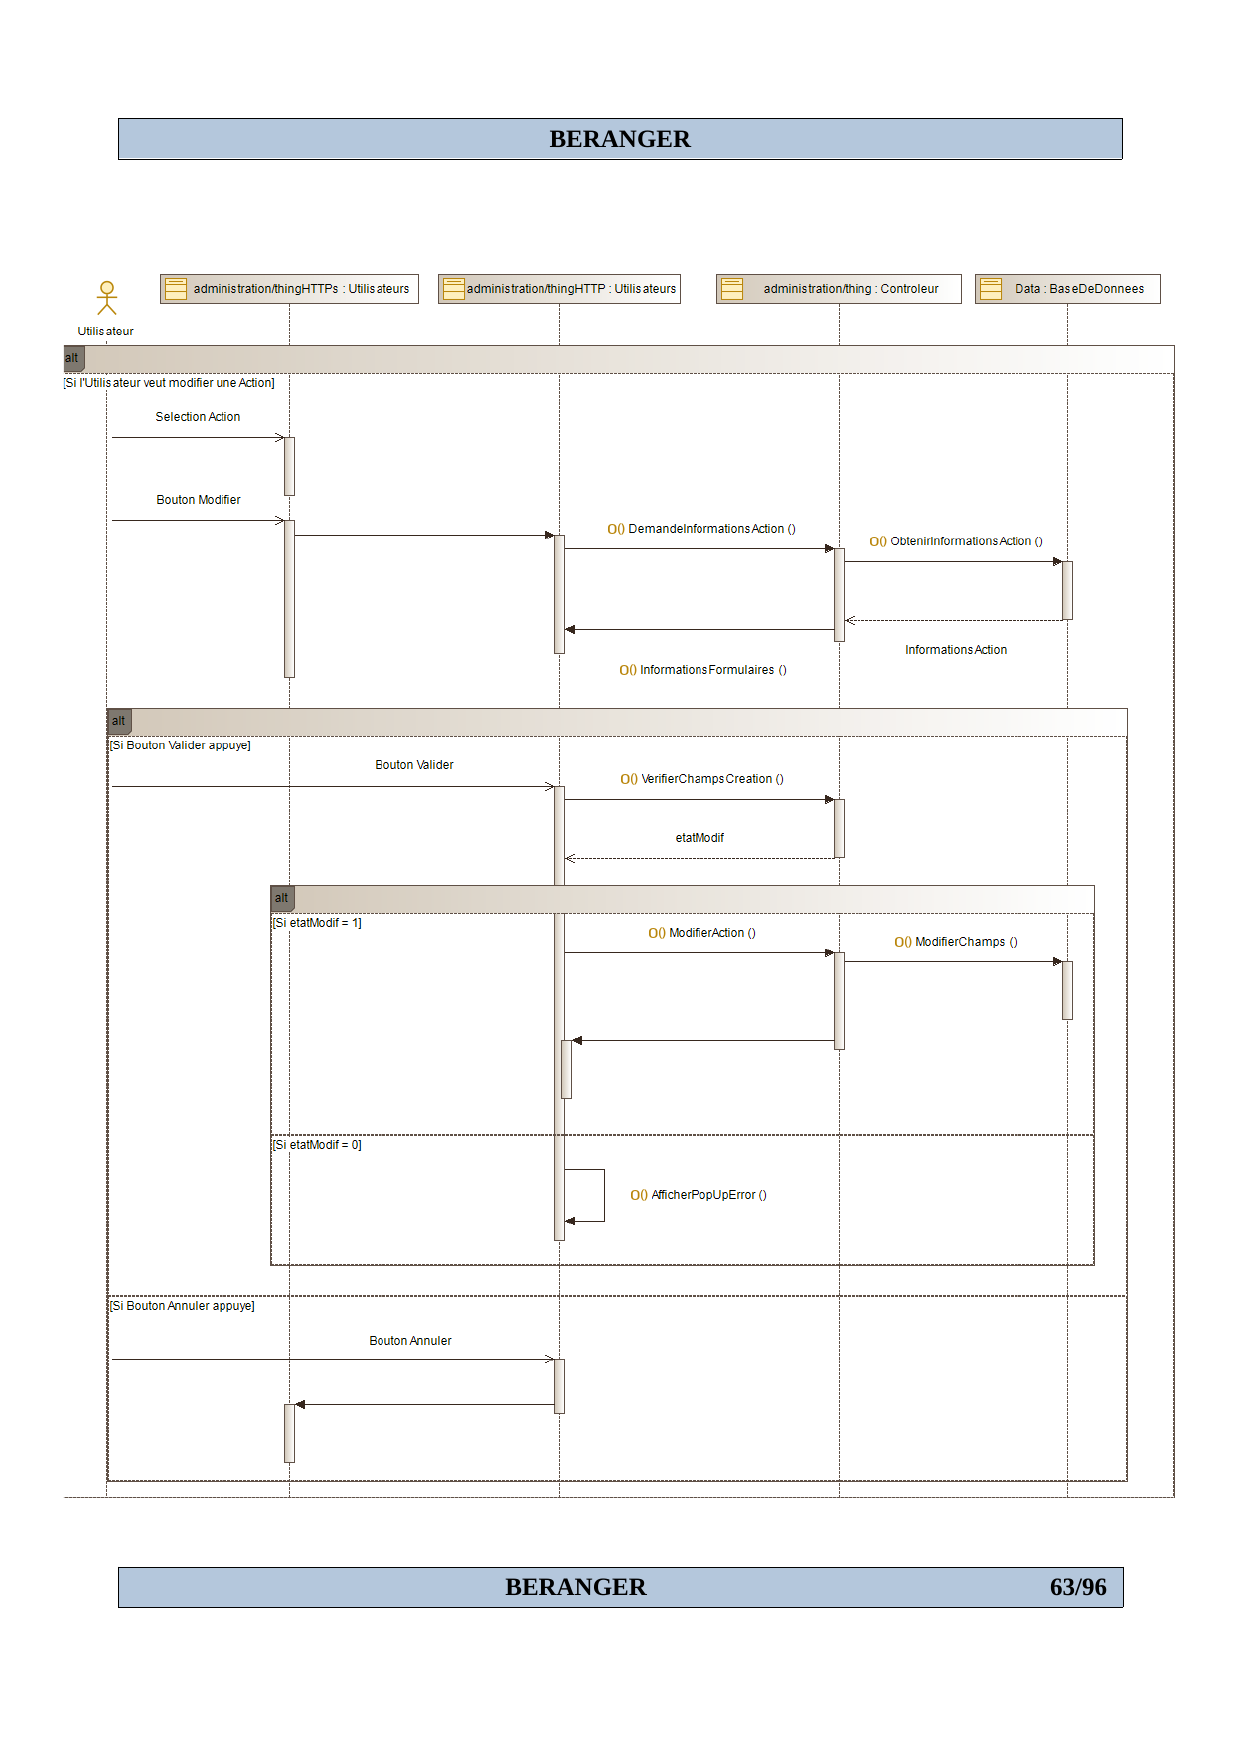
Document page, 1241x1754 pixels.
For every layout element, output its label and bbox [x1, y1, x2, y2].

picture [63, 264, 1177, 1498]
